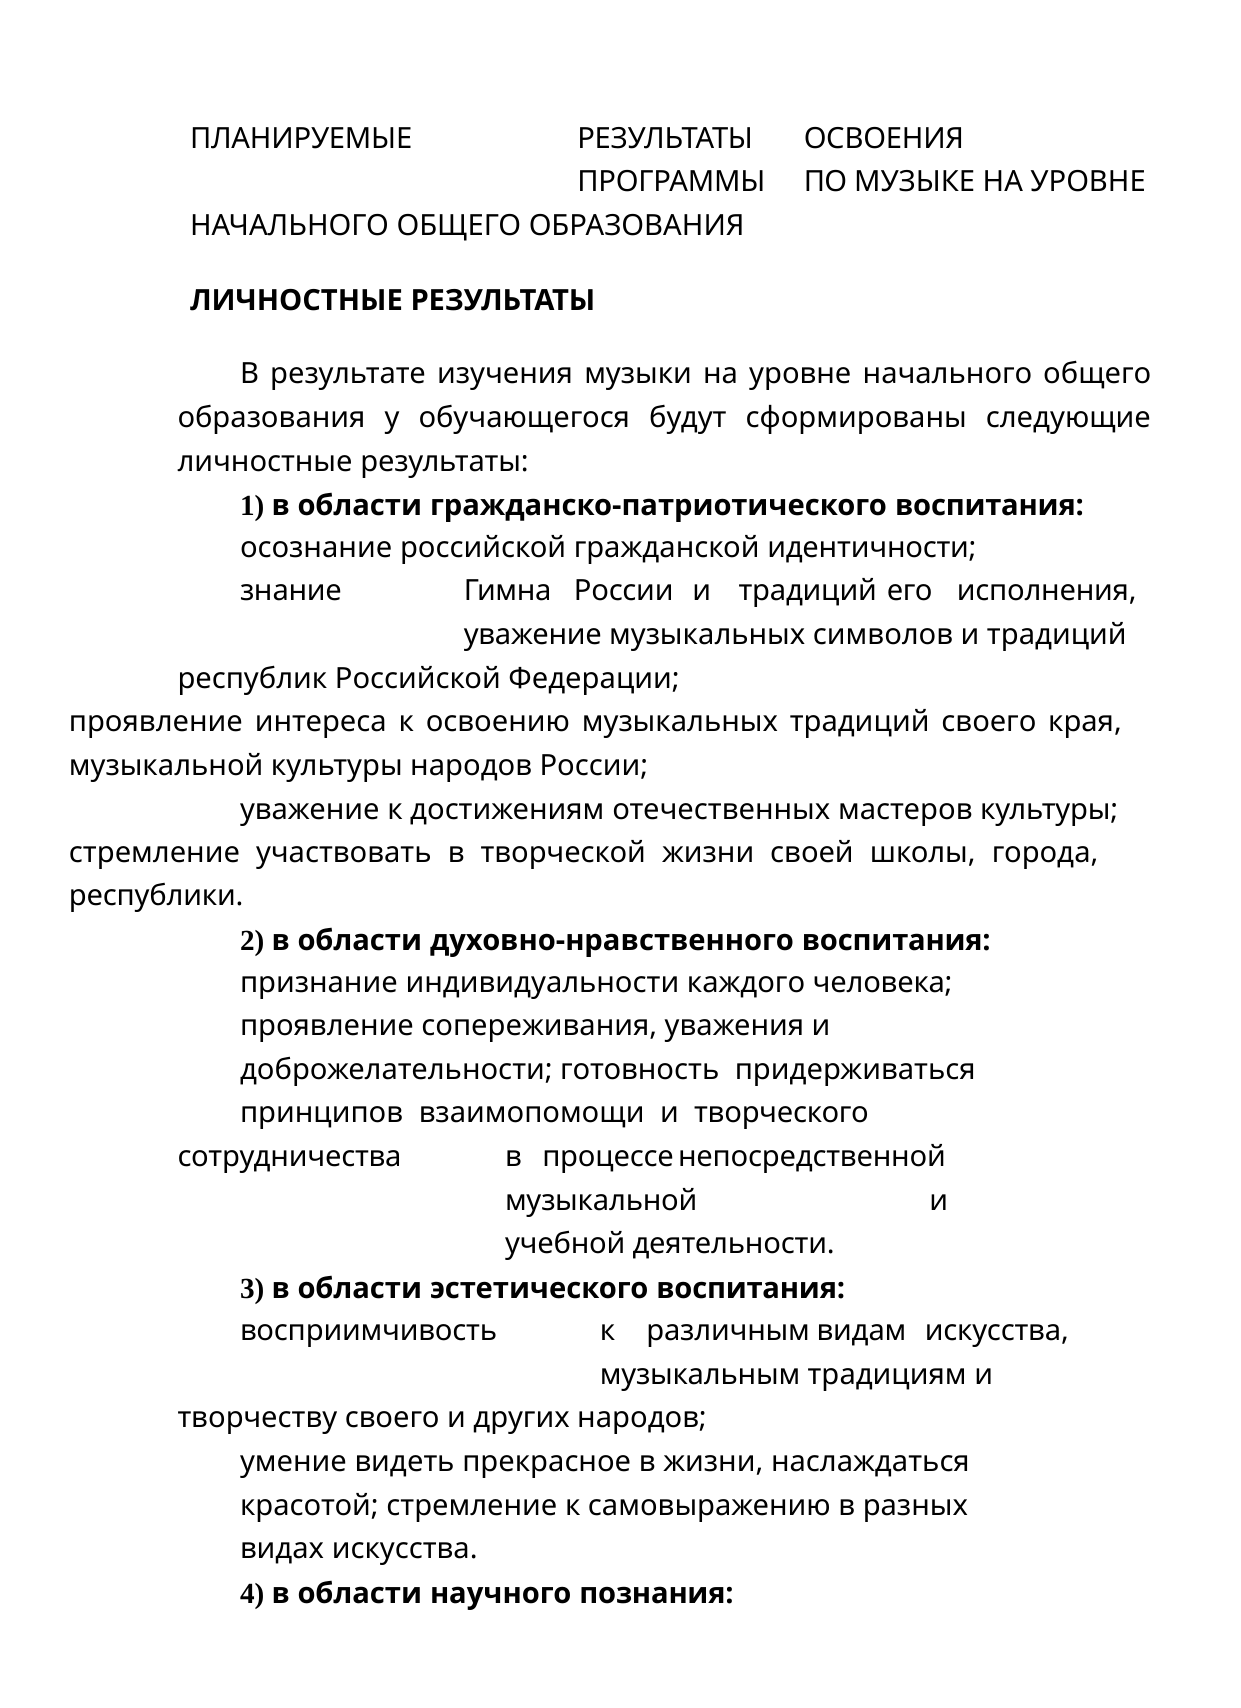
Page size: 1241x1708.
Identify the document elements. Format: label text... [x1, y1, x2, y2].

text сотрудничества в процессе непосредственной музыкальной и учебной деятельности. [177, 1136, 1152, 1262]
text осознание российской гражданской идентичности; [240, 527, 1192, 566]
text уважение к достижениям отечественных мастеров культуры; [240, 788, 1192, 828]
text проявление сопереживания, уважения и доброжелательности; готовность придерживаться принципов взаимопомощи и творческого [240, 1004, 1149, 1131]
text В результате изучения музыки на уровне начального общего образования у обучающегося будут сформированы следующие личностные результаты: [177, 353, 1152, 479]
text проявление интереса к освоению музыкальных традиций своего края, музыкальной культуры народов России; [69, 701, 1192, 784]
subtitle в области эстетического воспитания: [240, 1267, 1192, 1307]
subtitle в области научного познания: [240, 1572, 1192, 1612]
text умение видеть прекрасное в жизни, наслаждаться красотой; стремление к самовыражению в разных видах искусства. [240, 1440, 998, 1567]
text ПЛАНИРУЕМЫЕ РЕЗУЛЬТАТЫ ОСВОЕНИЯ ПРОГРАММЫ ПО МУЗЫКЕ НА УРОВНЕ НАЧАЛЬНОГО ОБЩЕГО ОБРАЗОВАНИЯ [190, 117, 1152, 244]
text признание индивидуальности каждого человека; [240, 961, 1192, 1001]
text восприимчивость к различным видам искусства, музыкальным традициям и творчеству своего и других народов; [177, 1309, 1152, 1436]
text стремление участвовать в творческой жизни своей школы, города, республики. [69, 831, 1192, 914]
text ЛИЧНОСТНЫЕ РЕЗУЛЬТАТЫ [190, 279, 1192, 319]
subtitle в области духовно-нравственного воспитания: [240, 919, 1192, 958]
text знание Гимна России и традиций его исполнения, уважение музыкальных символов и традиций республик Российской Федерации; [177, 570, 1151, 697]
subtitle в области гражданско-патриотического воспитания: [240, 484, 1192, 524]
